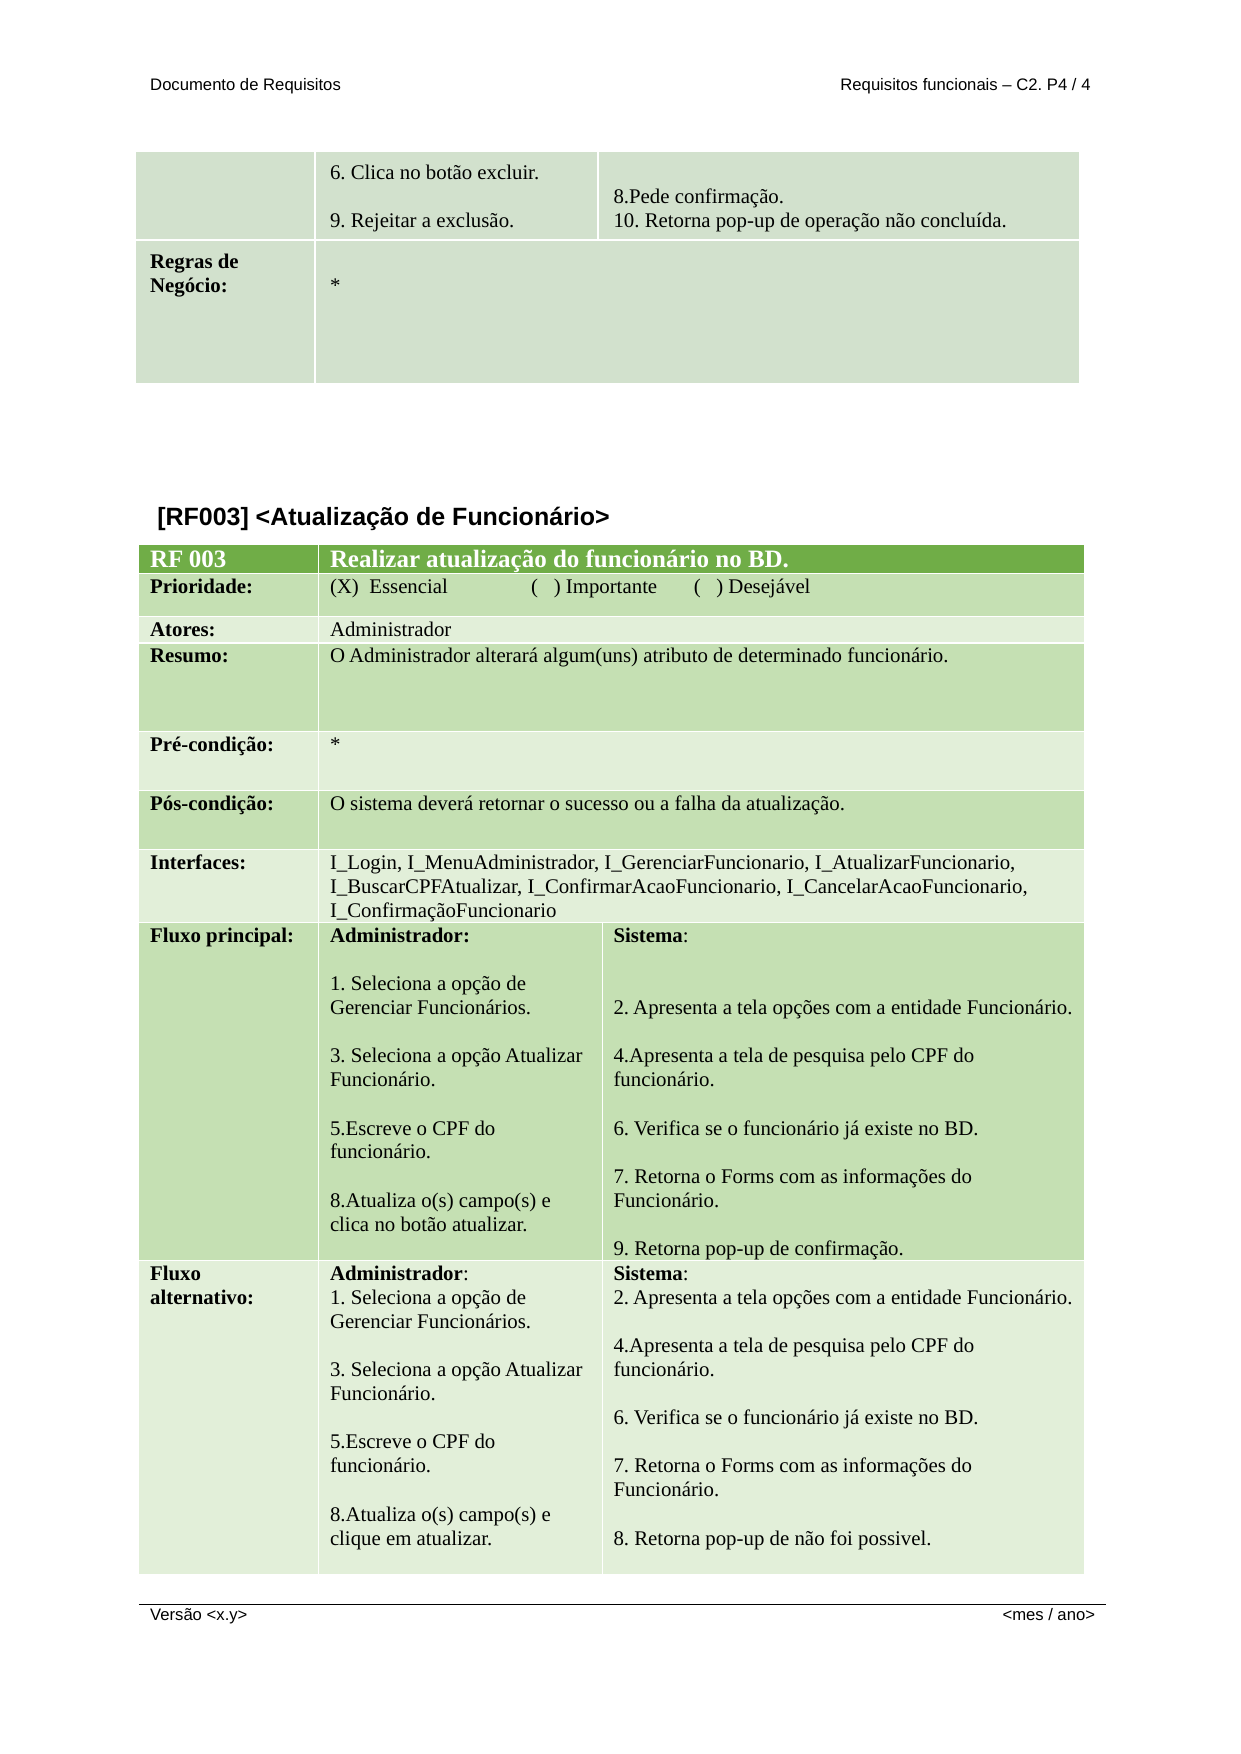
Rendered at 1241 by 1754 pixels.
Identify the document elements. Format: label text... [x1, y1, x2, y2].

table_cell Pós-condição: [139, 791, 318, 849]
table_cell Fluxo alternativo: [139, 1261, 318, 1574]
table_cell Fluxo principal: [139, 923, 318, 1260]
table_cell O sistema deverá retornar o sucesso ou a falha da atualização. [319, 791, 1084, 849]
table_cell 6. Clica no botão excluir. 9. Rejeitar a exclusão. [316, 152, 597, 239]
table_cell * [319, 732, 1084, 790]
table_cell O Administrador alterará algum(uns) atributo de determinado funcionário. [319, 644, 1084, 731]
table_cell Sistema: 2. Apresenta a tela opções com a entidade Funcionário. 4.Apresenta a tela de pesquisa pelo CPF do funcionário. 6. Verifica se o funcionário já existe no BD. 7. Retorna o Forms com as informações do Funcionário. 8. Retorna pop-up de não foi possivel. [603, 1261, 1084, 1574]
text [RF003] <Atualização de Funcionário> [150, 502, 1090, 531]
table_cell Administrador: 1. Seleciona a opção de Gerenciar Funcionários. 3. Seleciona a opção Atualizar Funcionário. 5.Escreve o CPF do funcionário. 8.Atualiza o(s) campo(s) e clique em atualizar. [319, 1261, 602, 1574]
table_cell Regras de Negócio: [136, 241, 314, 383]
table_cell Interfaces: [139, 850, 318, 922]
table_cell Sistema: 2. Apresenta a tela opções com a entidade Funcionário. 4.Apresenta a tela de pesquisa pelo CPF do funcionário. 6. Verifica se o funcionário já existe no BD. 7. Retorna o Forms com as informações do Funcionário. 9. Retorna pop-up de confirmação. [603, 923, 1084, 1260]
table_cell (X) Essencial ( ) Importante ( ) Desejável [319, 574, 1084, 616]
table_cell [136, 152, 314, 239]
table_header RF 003 [139, 545, 318, 573]
table_cell Administrador: 1. Seleciona a opção de Gerenciar Funcionários. 3. Seleciona a opção Atualizar Funcionário. 5.Escreve o CPF do funcionário. 8.Atualiza o(s) campo(s) e clica no botão atualizar. [319, 923, 602, 1260]
table_cell I_Login, I_MenuAdministrador, I_GerenciarFuncionario, I_AtualizarFuncionario, I_BuscarCPFAtualizar, I_ConfirmarAcaoFuncionario, I_CancelarAcaoFuncionario, I_ConfirmaçãoFuncionario [319, 850, 1084, 922]
table_cell Resumo: [139, 644, 318, 731]
table_cell Atores: [139, 617, 318, 642]
table_cell Pré-condição: [139, 732, 318, 790]
table_cell 8.Pede confirmação. 10. Retorna pop-up de operação não concluída. [599, 152, 1079, 239]
table_cell Prioridade: [139, 574, 318, 616]
table_cell * [316, 241, 1079, 383]
table_header Realizar atualização do funcionário no BD. [319, 545, 1084, 573]
table_cell Administrador [319, 617, 1084, 642]
